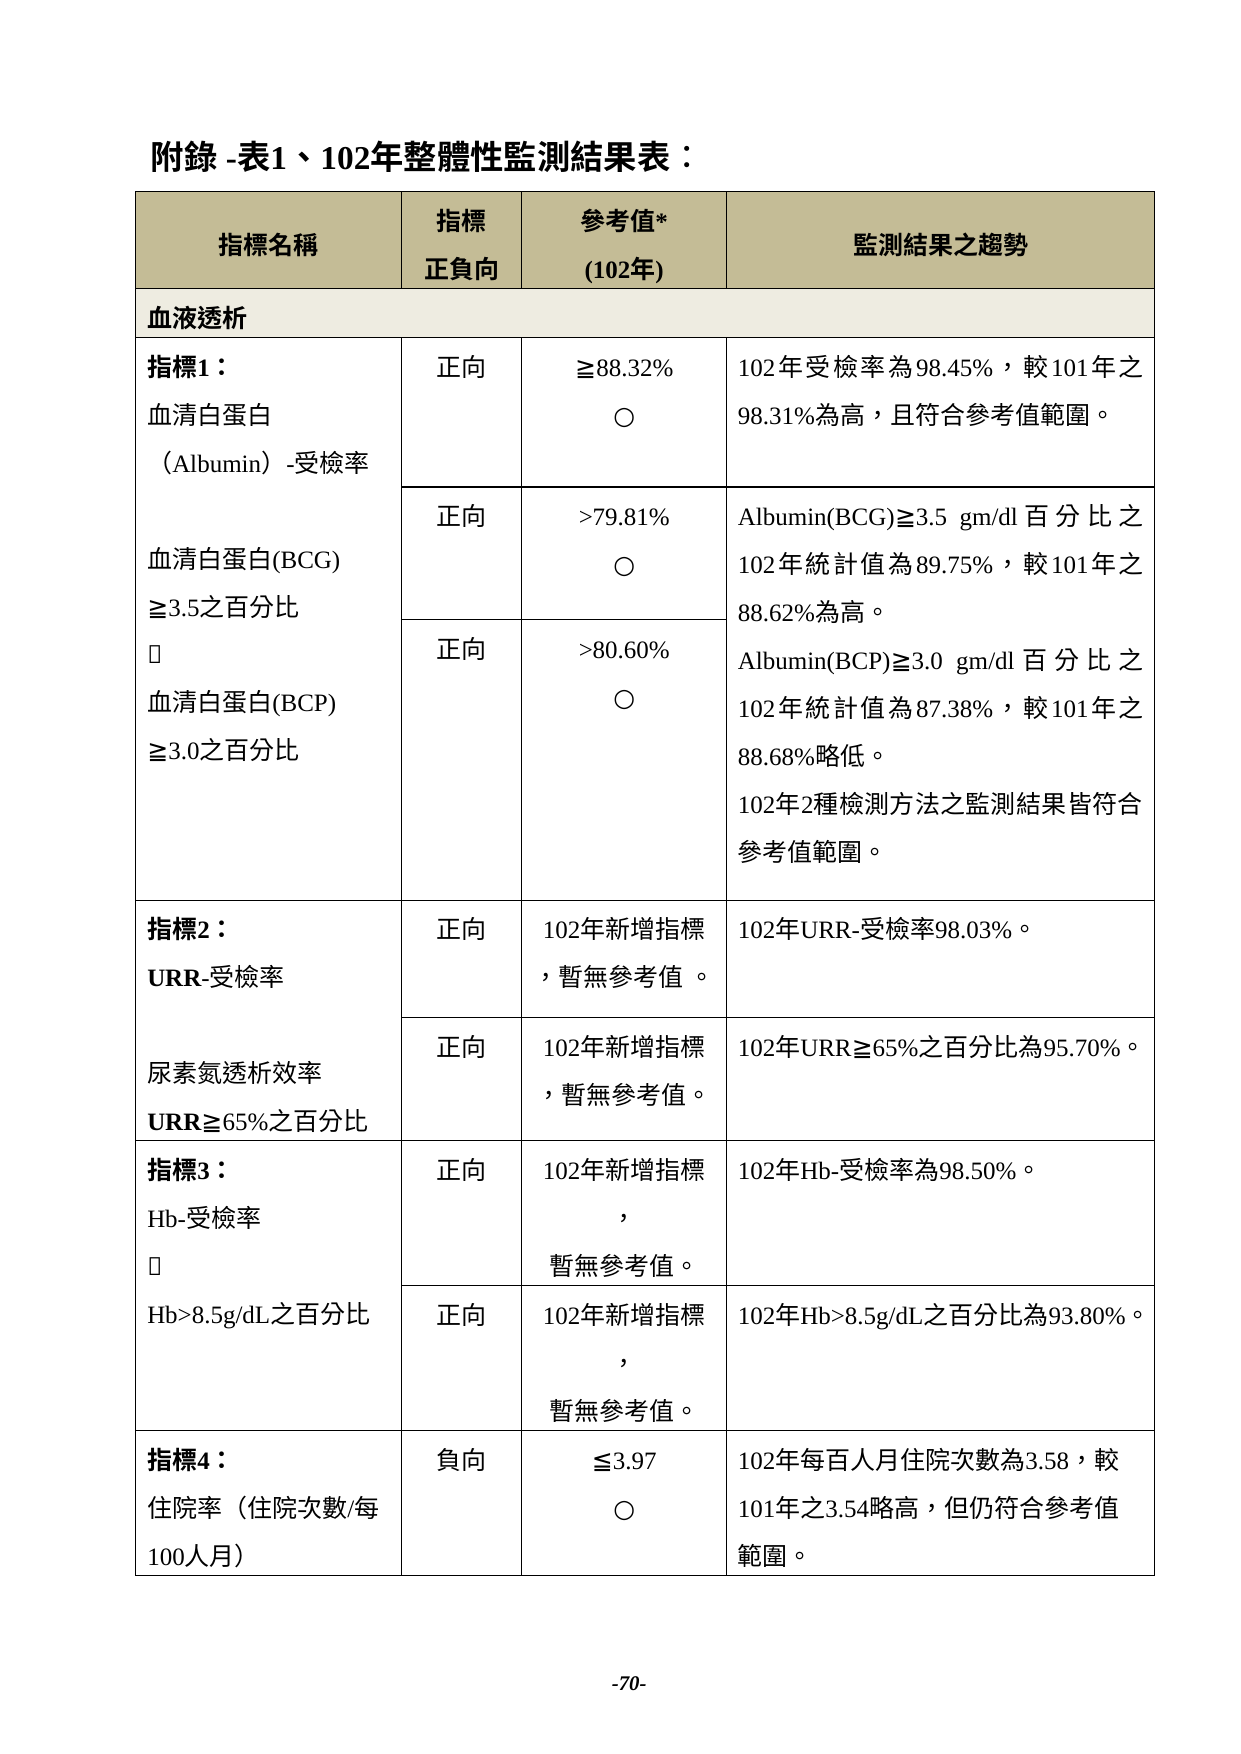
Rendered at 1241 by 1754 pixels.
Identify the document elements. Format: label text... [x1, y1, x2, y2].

table_cell 指標2： URR-受檢率 尿素氮透析效率URR≧65%之百分比 [136, 901, 401, 1140]
table_cell Albumin(BCG)≧3.5 gm/dl百分比之102年統計值為89.75%，較101年之88.62%為高。 Albumin(BCP)≧3.0 gm/dl百分比之102年統計值為87.38%，較101年之88.68%略低。 102年2種檢測方法之監測結果皆符合參考值範圍。 [727, 488, 1154, 899]
table_cell 正向 [402, 1018, 521, 1140]
table_cell 正向 [402, 1141, 521, 1285]
table_header 參考值* (102年) [522, 192, 726, 288]
table_cell 指標3： Hb-受檢率  Hb>8.5g/dL之百分比 [136, 1141, 401, 1430]
table_header 指標名稱 [136, 192, 401, 288]
subtitle 附錄 -表1、102年整體性監測結果表： [151, 131, 1122, 179]
table_cell 指標1： 血清白蛋白（Albumin）-受檢率 血清白蛋白(BCG) ≧3.5之百分比  血清白蛋白(BCP) ≧3.0之百分比 [136, 338, 401, 899]
table_cell 正向 [402, 901, 521, 1017]
table_cell 負向 [402, 1431, 521, 1574]
table_cell >80.60% ○ [522, 620, 726, 899]
table_cell 102年新增指標， 暫無參考值。 [522, 1141, 726, 1285]
table_cell 正向 [402, 1286, 521, 1430]
table_header 指標 正負向 [402, 192, 521, 288]
table_cell 正向 [402, 338, 521, 486]
table_cell 血液透析 [136, 289, 1154, 337]
table_cell 正向 [402, 488, 521, 619]
table_cell 102年受檢率為98.45%，較101年之98.31%為高，且符合參考值範圍。 [727, 338, 1154, 486]
table_cell 102年新增指標， 暫無參考值。 [522, 1286, 726, 1430]
table_cell 102年Hb-受檢率為98.50%。 [727, 1141, 1154, 1285]
table_cell 正向 [402, 620, 521, 899]
table_cell 102年新增指標 ，暫無參考值 。 [522, 901, 726, 1017]
table_cell 102年URR-受檢率98.03%。 [727, 901, 1154, 1017]
table_cell 102年Hb>8.5g/dL之百分比為93.80%。 [727, 1286, 1154, 1430]
table_cell 102年新增指標 ，暫無參考值。 [522, 1018, 726, 1140]
table_cell ≧88.32% ○ [522, 338, 726, 486]
table_cell 102年URR≧65%之百分比為95.70%。 [727, 1018, 1154, 1140]
table_cell ≦3.97 ○ [522, 1431, 726, 1574]
table_header 監測結果之趨勢 [727, 192, 1154, 288]
table_cell 102年每百人月住院次數為3.58，較101年之3.54略高，但仍符合參考值範圍。 [727, 1431, 1154, 1574]
table_cell 指標4： 住院率（住院次數/每100人月） [136, 1431, 401, 1574]
table_cell >79.81% ○ [522, 488, 726, 619]
